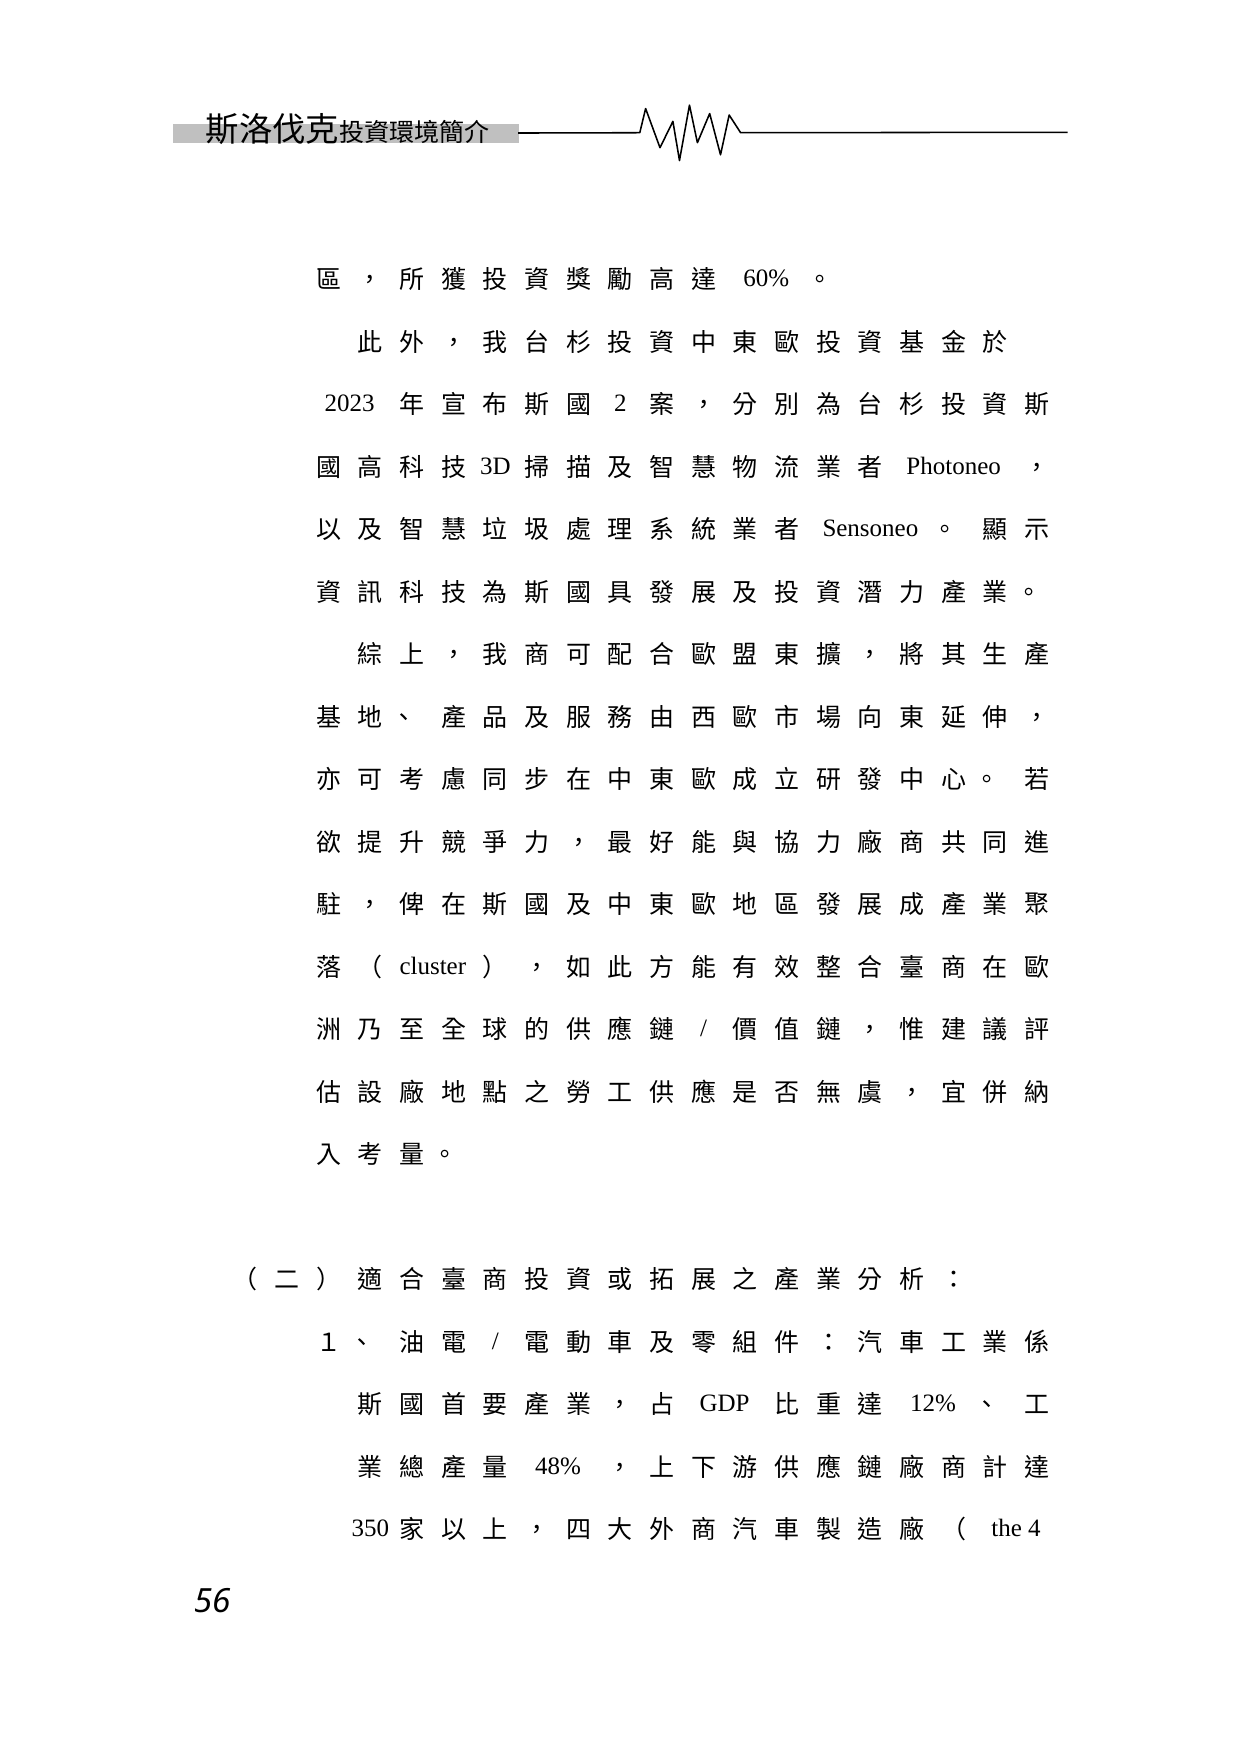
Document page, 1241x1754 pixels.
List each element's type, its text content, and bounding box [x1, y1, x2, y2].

text １、油電/電動車及零組件：汽車工業係斯國首要產業，占GDP比重達12%、工業總產量48%，上下游供應鏈廠商計達350家以上，四大外商汽車製造廠（the 4 [281, 1299, 1058, 1549]
text 此外，我台杉投資中東歐投資基金於2023年宣布斯國2案，分別為台杉投資斯國高科技3D掃描及智慧物流業者Photoneo，以及智慧垃圾處理系統業者Sensoneo。顯示資訊科技為斯國具發展及投資潛力產業。 [281, 299, 1058, 611]
text 區，所獲投資獎勵高達60%。 [281, 236, 1058, 299]
text （二）適合臺商投資或拓展之產業分析： [207, 1236, 1058, 1299]
text 綜上，我商可配合歐盟東擴，將其生產基地、產品及服務由西歐市場向東延伸，亦可考慮同步在中東歐成立研發中心。若欲提升競爭力，最好能與協力廠商共同進駐，俾在斯國及中東歐地區發展成產業聚落（cluster），如此方能有效整合臺商在歐洲乃至全球的供應鏈/價值鏈，惟建議評估設廠地點之勞工供應是否無虞，宜併納入考量。 [281, 611, 1058, 1174]
